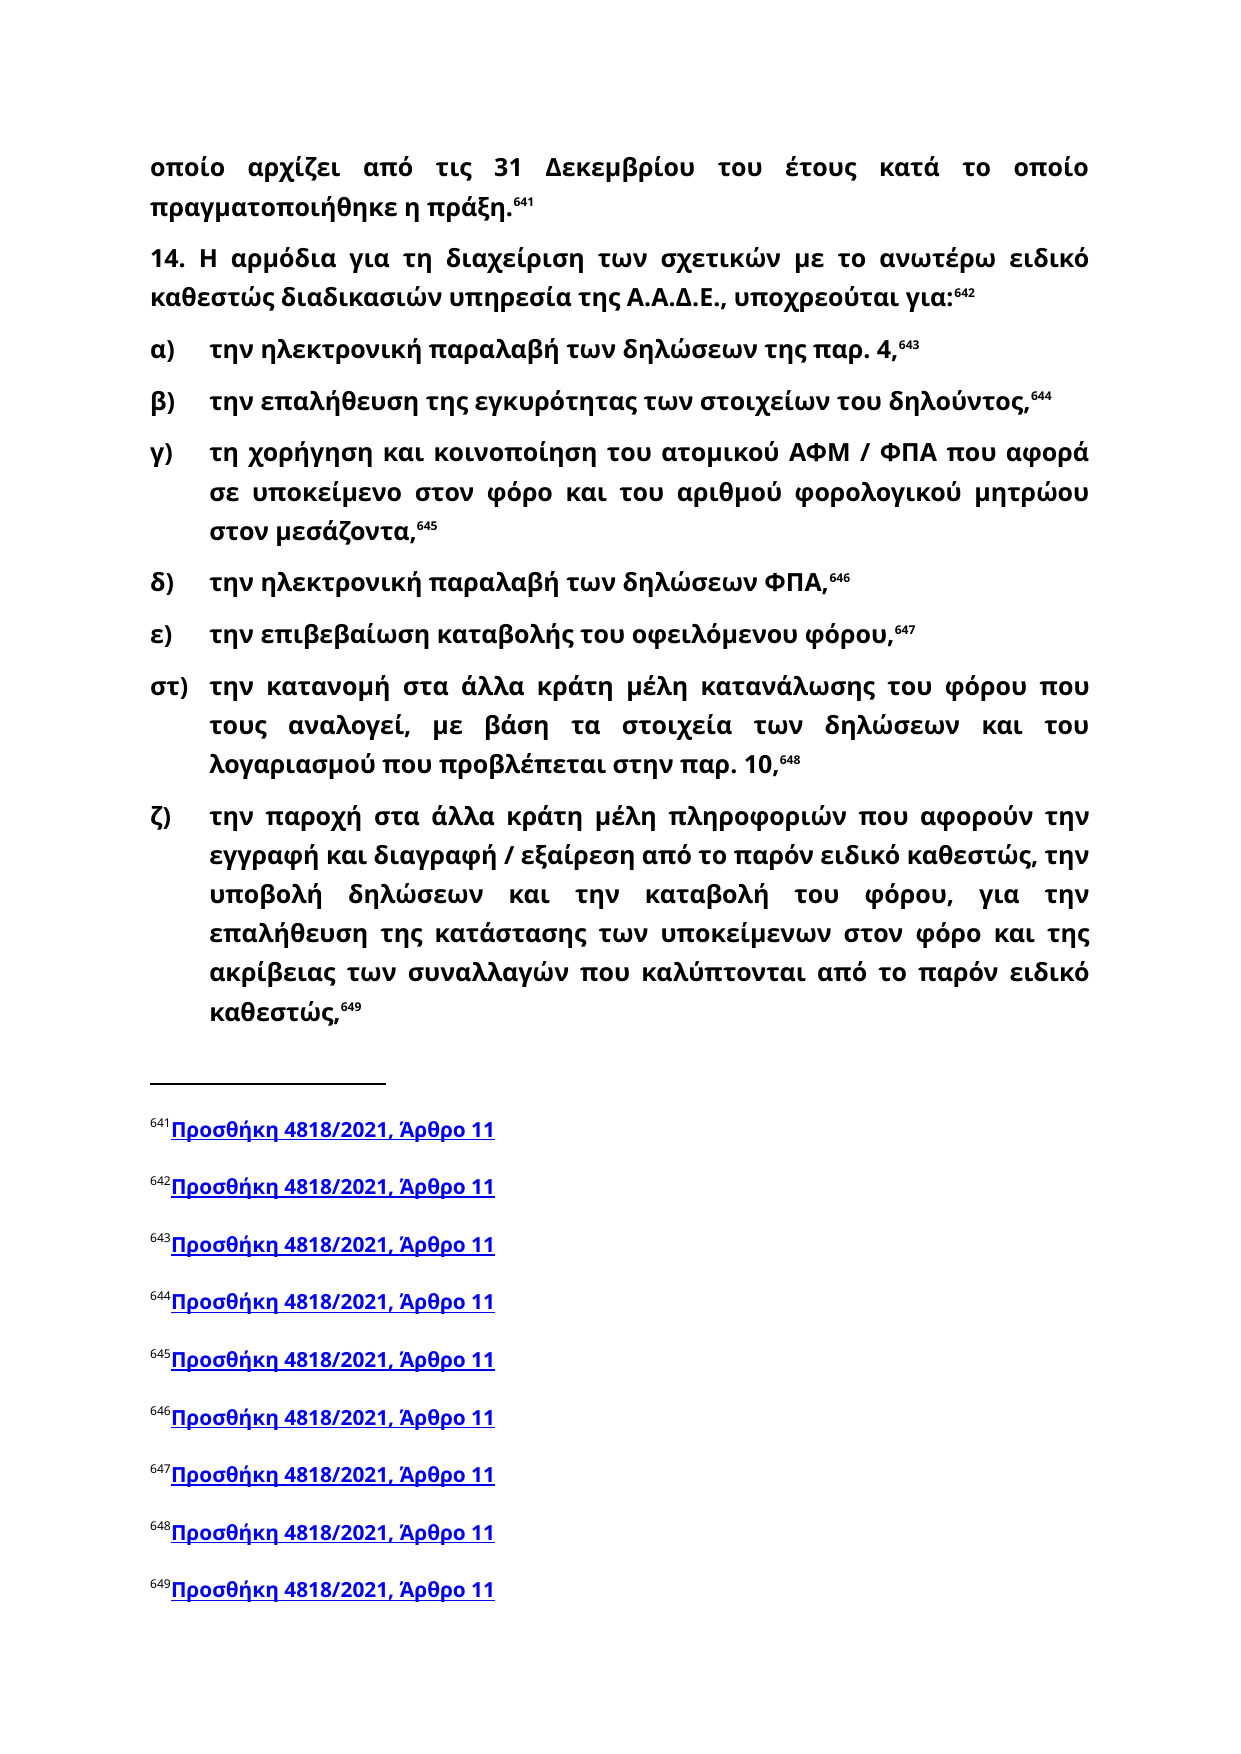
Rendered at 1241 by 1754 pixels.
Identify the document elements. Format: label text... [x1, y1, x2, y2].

list δ) την ηλεκτρονική παραλαβή των δηλώσεων ΦΠΑ, [150, 565, 1090, 599]
text Προσθήκη 4818/2021, Άρθρο 11 [150, 1518, 1090, 1546]
text Προσθήκη 4818/2021, Άρθρο 11 [150, 1576, 1090, 1604]
list γ) τη χορήγηση και κοινοποίηση του ατομικού ΑΦΜ / ΦΠΑ που αφορά σε υποκείμενο στον φόρο και του αριθμού φορολογικού μητρώου στον μεσάζοντα, [150, 435, 1090, 547]
list β) την επαλήθευση της εγκυρότητας των στοιχείων του δηλούντος, [150, 383, 1090, 417]
text οποίο αρχίζει από τις 31 Δεκεμβρίου του έτους κατά το οποίο πραγματοποιήθηκε η πράξη. [150, 150, 1090, 223]
text Προσθήκη 4818/2021, Άρθρο 11 [150, 1287, 1090, 1316]
text Προσθήκη 4818/2021, Άρθρο 11 [150, 1460, 1090, 1489]
text Προσθήκη 4818/2021, Άρθρο 11 [150, 1403, 1090, 1431]
list α) την ηλεκτρονική παραλαβή των δηλώσεων της παρ. 4, [150, 332, 1090, 366]
list ζ) την παροχή στα άλλα κράτη μέλη πληροφοριών που αφορούν την εγγραφή και διαγραφή / εξαίρεση από το παρόν ειδικό καθεστώς, την υποβολή δηλώσεων και την καταβολή του φόρου, για την επαλήθευση της κατάστασης των υποκείμενων στον φόρο και της ακρίβειας των συναλλαγών που καλύπτονται από το παρόν ειδικό καθεστώς, [150, 798, 1090, 1028]
list στ) την κατανομή στα άλλα κράτη μέλη κατανάλωσης του φόρου που τους αναλογεί, με βάση τα στοιχεία των δηλώσεων και του λογαριασμού που προβλέπεται στην παρ. 10, [150, 668, 1090, 781]
text Προσθήκη 4818/2021, Άρθρο 11 [150, 1115, 1090, 1143]
list ε) την επιβεβαίωση καταβολής του οφειλόμενου φόρου, [150, 617, 1090, 651]
text Προσθήκη 4818/2021, Άρθρο 11 [150, 1230, 1090, 1258]
text Προσθήκη 4818/2021, Άρθρο 11 [150, 1345, 1090, 1373]
text 14. Η αρμόδια για τη διαχείριση των σχετικών με το ανωτέρω ειδικό καθεστώς διαδικασιών υπηρεσία της Α.Α.Δ.Ε., υποχρεούται για: [150, 241, 1090, 314]
text Προσθήκη 4818/2021, Άρθρο 11 [150, 1172, 1090, 1201]
